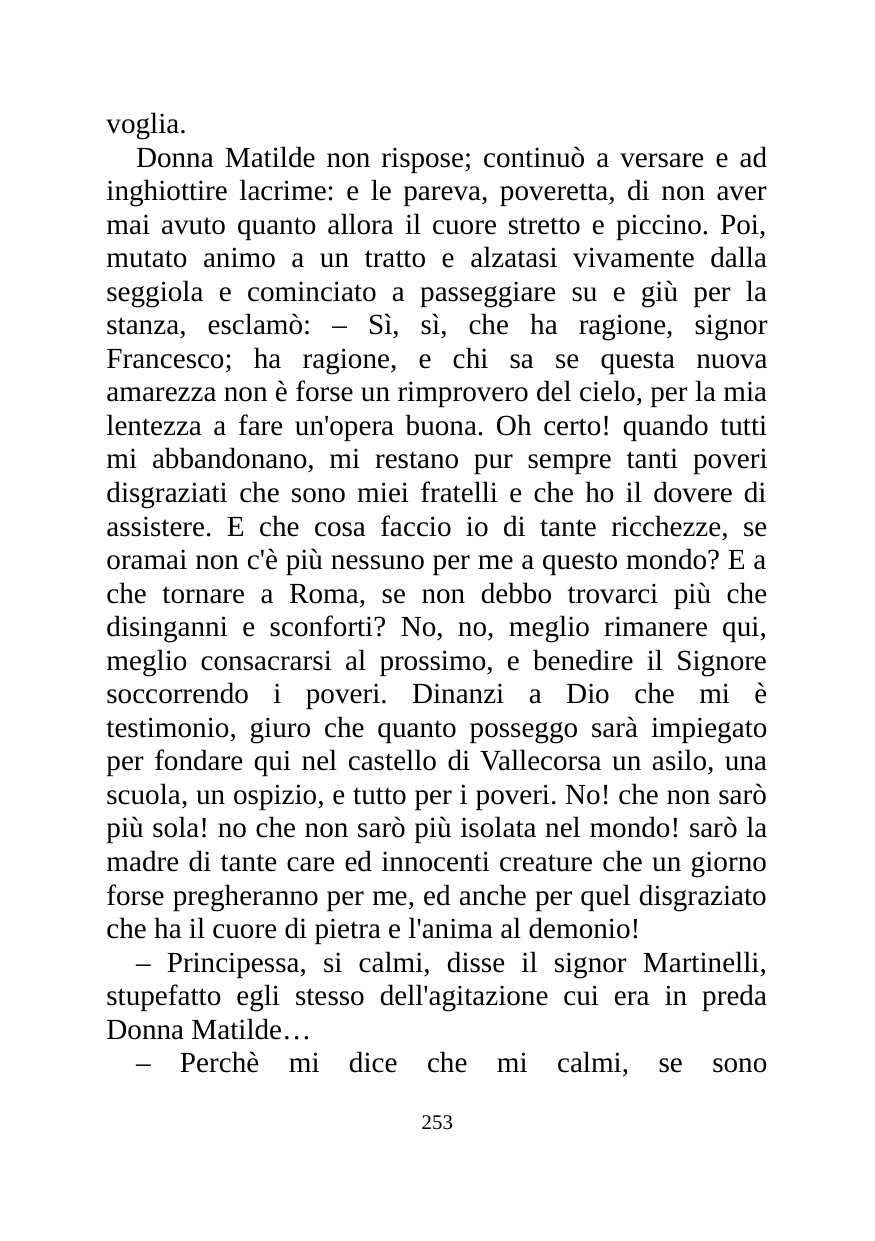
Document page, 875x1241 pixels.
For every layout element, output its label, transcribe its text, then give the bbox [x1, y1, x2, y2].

text – Principessa, si calmi, disse il signor Martinelli, stupefatto egli stesso dell'agitazione cui era in preda Donna Matilde… [106, 945, 768, 1045]
text voglia. [106, 106, 768, 140]
text – Perchè mi dice che mi calmi, se sono [106, 1045, 768, 1079]
text Donna Matilde non rispose; continuò a versare e ad inghiottire lacrime: e le pareva, poveretta, di non aver mai avuto quanto allora il cuore stretto e piccino. Poi, mutato animo a un tratto e alzatasi vivamente dalla seggiola e cominciato a passeggiare su e giù per la stanza, esclamò: – Sì, sì, che ha ragione, signor Francesco; ha ragione, e chi sa se questa nuova amarezza non è forse un rimprovero del cielo, per la mia lentezza a fare un'opera buona. Oh certo! quando tutti mi abbandonano, mi restano pur sempre tanti poveri disgraziati che sono miei fratelli e che ho il dovere di assistere. E che cosa faccio io di tante ricchezze, se oramai non c'è più nessuno per me a questo mondo? E a che tornare a Roma, se non debbo trovarci più che disinganni e sconforti? No, no, meglio rimanere qui, meglio consacrarsi al prossimo, e benedire il Signore soccorrendo i poveri. Dinanzi a Dio che mi è testimonio, giuro che quanto posseggo sarà impiegato per fondare qui nel castello di Vallecorsa un asilo, una scuola, un ospizio, e tutto per i poveri. No! che non sarò più sola! no che non sarò più isolata nel mondo! sarò la madre di tante care ed innocenti creature che un giorno forse pregheranno per me, ed anche per quel disgraziato che ha il cuore di pietra e l'anima al demonio! [106, 140, 768, 945]
